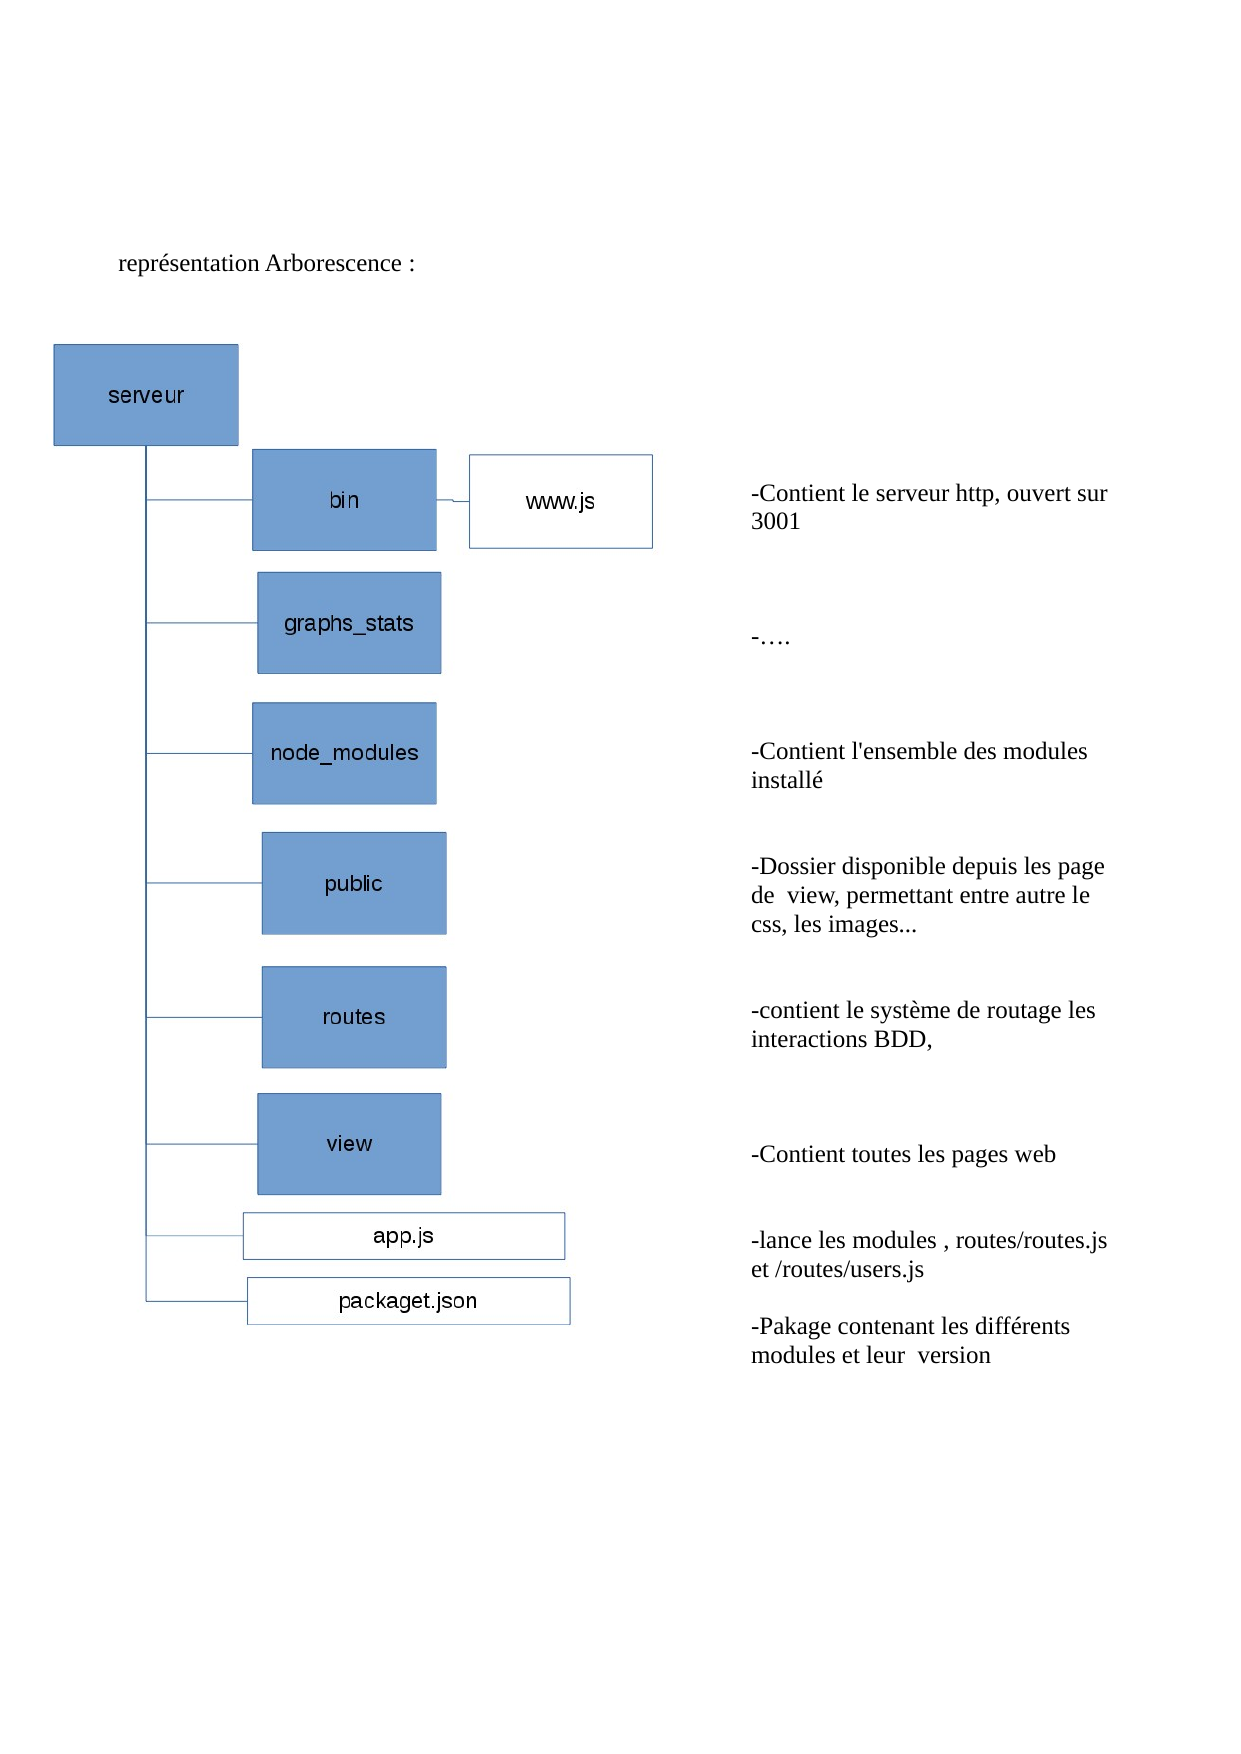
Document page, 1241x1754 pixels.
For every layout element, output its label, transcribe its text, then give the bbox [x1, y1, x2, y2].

text -contient le système de routage les interactions BDD, [751, 995, 1122, 1053]
text -…. [751, 621, 1122, 650]
text -Contient l'ensemble des modules installé [751, 736, 1122, 794]
picture [0, 297, 751, 1360]
text -Contient toutes les pages web [751, 1139, 1122, 1168]
text représentation Arborescence : [118, 248, 1122, 276]
text -Dossier disponible depuis les page de view, permettant entre autre le css, les images... [751, 851, 1122, 938]
text -lance les modules , routes/routes.js et /routes/users.js [751, 1225, 1122, 1283]
text -Pakage contenant les différents modules et leur version [118, 1311, 1122, 1369]
text -Contient le serveur http, ouvert sur 3001 [751, 478, 1122, 535]
